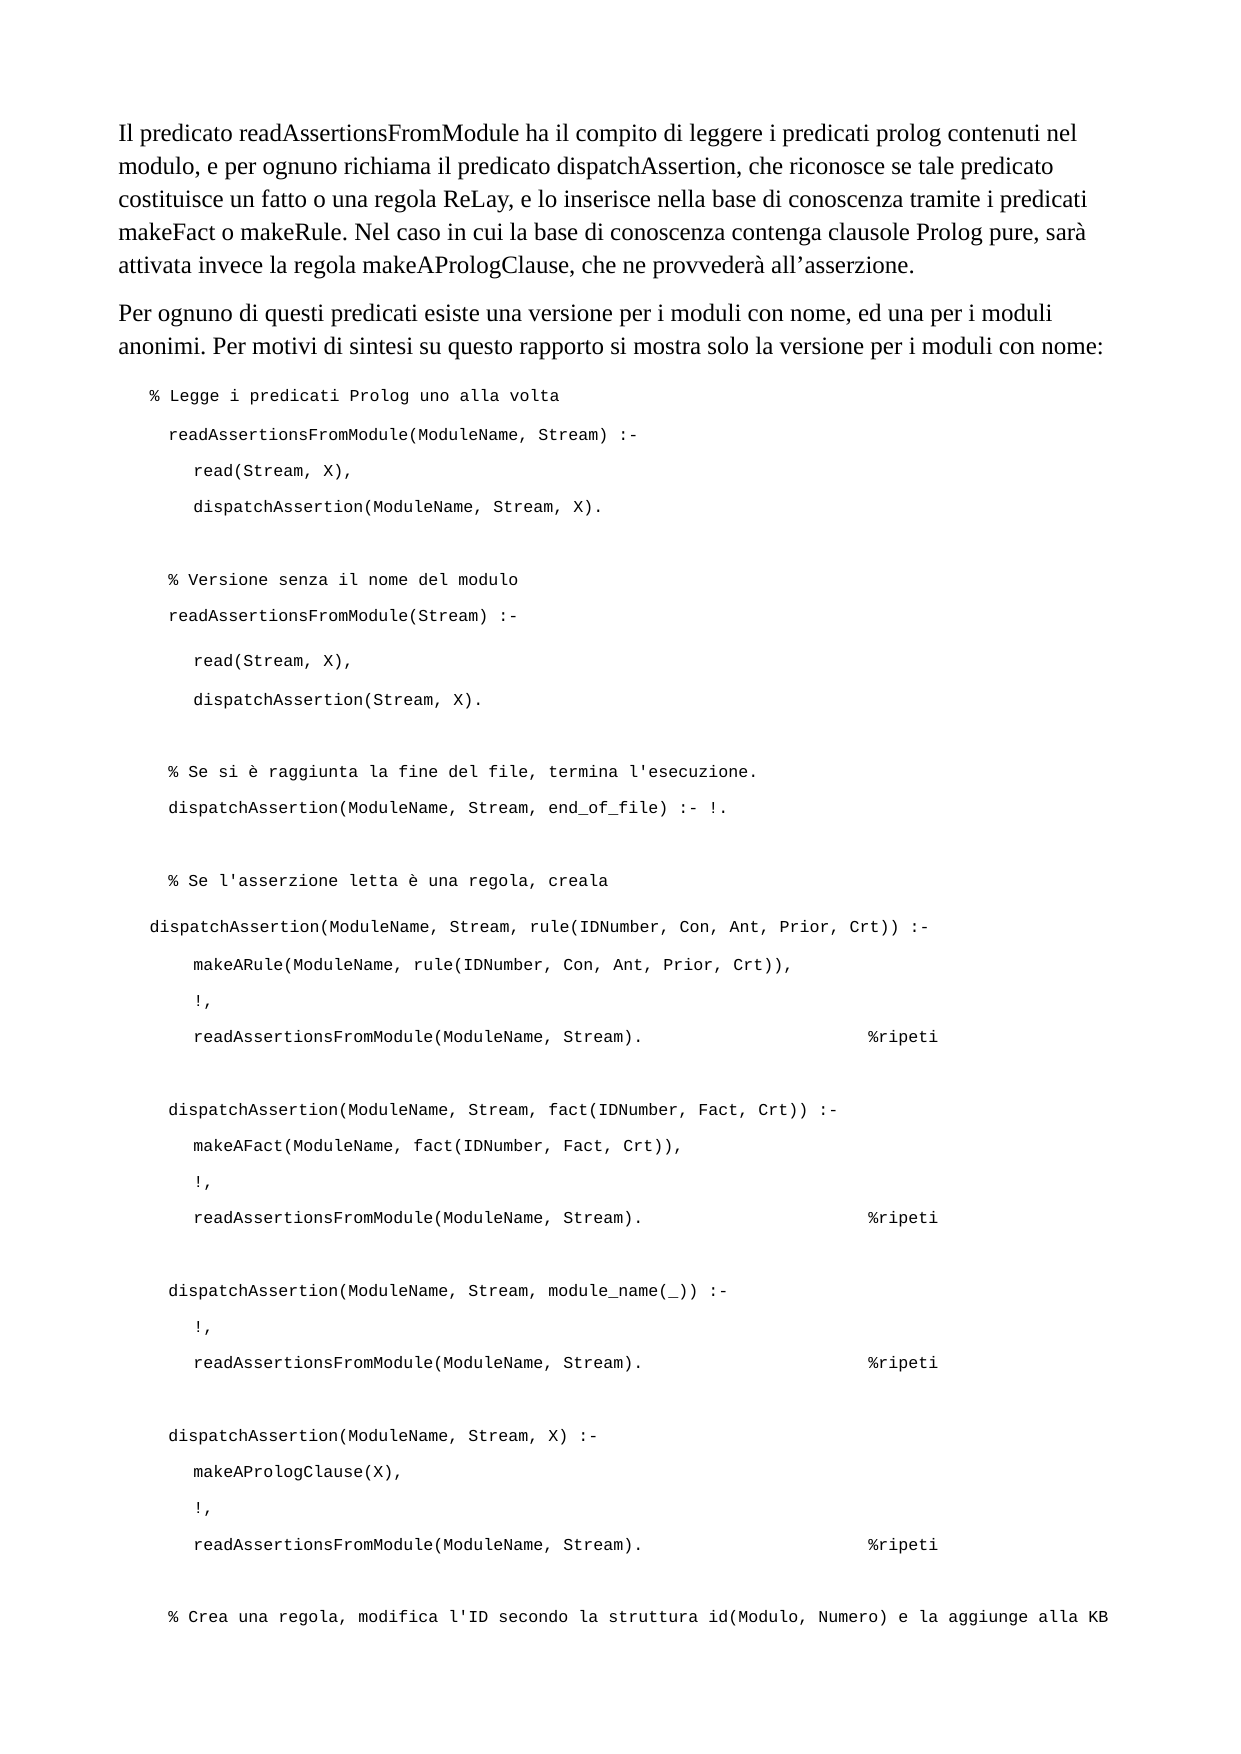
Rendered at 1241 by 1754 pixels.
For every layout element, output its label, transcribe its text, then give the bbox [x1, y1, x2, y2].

text % Legge i predicati Prolog uno alla volta [118, 378, 1122, 407]
text dispatchAssertion(ModuleName, Stream, module_name(_)) :- [118, 1282, 1122, 1301]
text readAssertionsFromModule(ModuleName, Stream). %ripeti [118, 1536, 1122, 1555]
text Per ognuno di questi predicati esiste una versione per i moduli con nome, ed una per i moduli anonimi. Per motivi di sintesi su questo rapporto si mostra solo la versione per i moduli con nome: [118, 298, 1122, 359]
text makeAPrologClause(X), [118, 1464, 1122, 1483]
text readAssertionsFromModule(ModuleName, Stream). %ripeti [118, 1029, 1122, 1048]
text readAssertionsFromModule(ModuleName, Stream) :- [118, 426, 1122, 445]
text % Se l'asserzione letta è una regola, creala [118, 872, 1122, 891]
text readAssertionsFromModule(ModuleName, Stream). %ripeti [118, 1210, 1122, 1229]
text !, [118, 1174, 1122, 1193]
text makeAFact(ModuleName, fact(IDNumber, Fact, Crt)), [118, 1137, 1122, 1156]
text Il predicato readAssertionsFromModule ha il compito di leggere i predicati prolog contenuti nel modulo, e per ognuno richiama il predicato dispatchAssertion, che riconosce se tale predicato costituisce un fatto o una regola ReLay, e lo inserisce nella base di conoscenza tramite i predicati makeFact o makeRule. Nel caso in cui la base di conoscenza contenga clausole Prolog pure, sarà attivata invece la regola makeAPrologClause, che ne provvederà all’asserzione. [118, 118, 1122, 279]
text read(Stream, X), [118, 462, 1122, 481]
text dispatchAssertion(Stream, X). [118, 691, 1122, 710]
text dispatchAssertion(ModuleName, Stream, fact(IDNumber, Fact, Crt)) :- [118, 1101, 1122, 1120]
text makeARule(ModuleName, rule(IDNumber, Con, Ant, Prior, Crt)), [118, 956, 1122, 975]
text read(Stream, X), [118, 643, 1122, 672]
text readAssertionsFromModule(ModuleName, Stream). %ripeti [118, 1355, 1122, 1374]
text dispatchAssertion(ModuleName, Stream, X) :- [118, 1427, 1122, 1446]
text % Versione senza il nome del modulo [118, 571, 1122, 590]
text % Crea una regola, modifica l'ID secondo la struttura id(Modulo, Numero) e la aggiunge alla KB [118, 1609, 1122, 1628]
text dispatchAssertion(ModuleName, Stream, X). [118, 498, 1122, 517]
text % Se si è raggiunta la fine del file, termina l'esecuzione. [118, 764, 1122, 782]
text !, [118, 1319, 1122, 1338]
text !, [118, 992, 1122, 1011]
text !, [118, 1500, 1122, 1519]
text dispatchAssertion(ModuleName, Stream, end_of_file) :- !. [118, 800, 1122, 819]
text dispatchAssertion(ModuleName, Stream, rule(IDNumber, Con, Ant, Prior, Crt)) :- [118, 909, 1122, 937]
text readAssertionsFromModule(Stream) :- [118, 607, 1122, 626]
